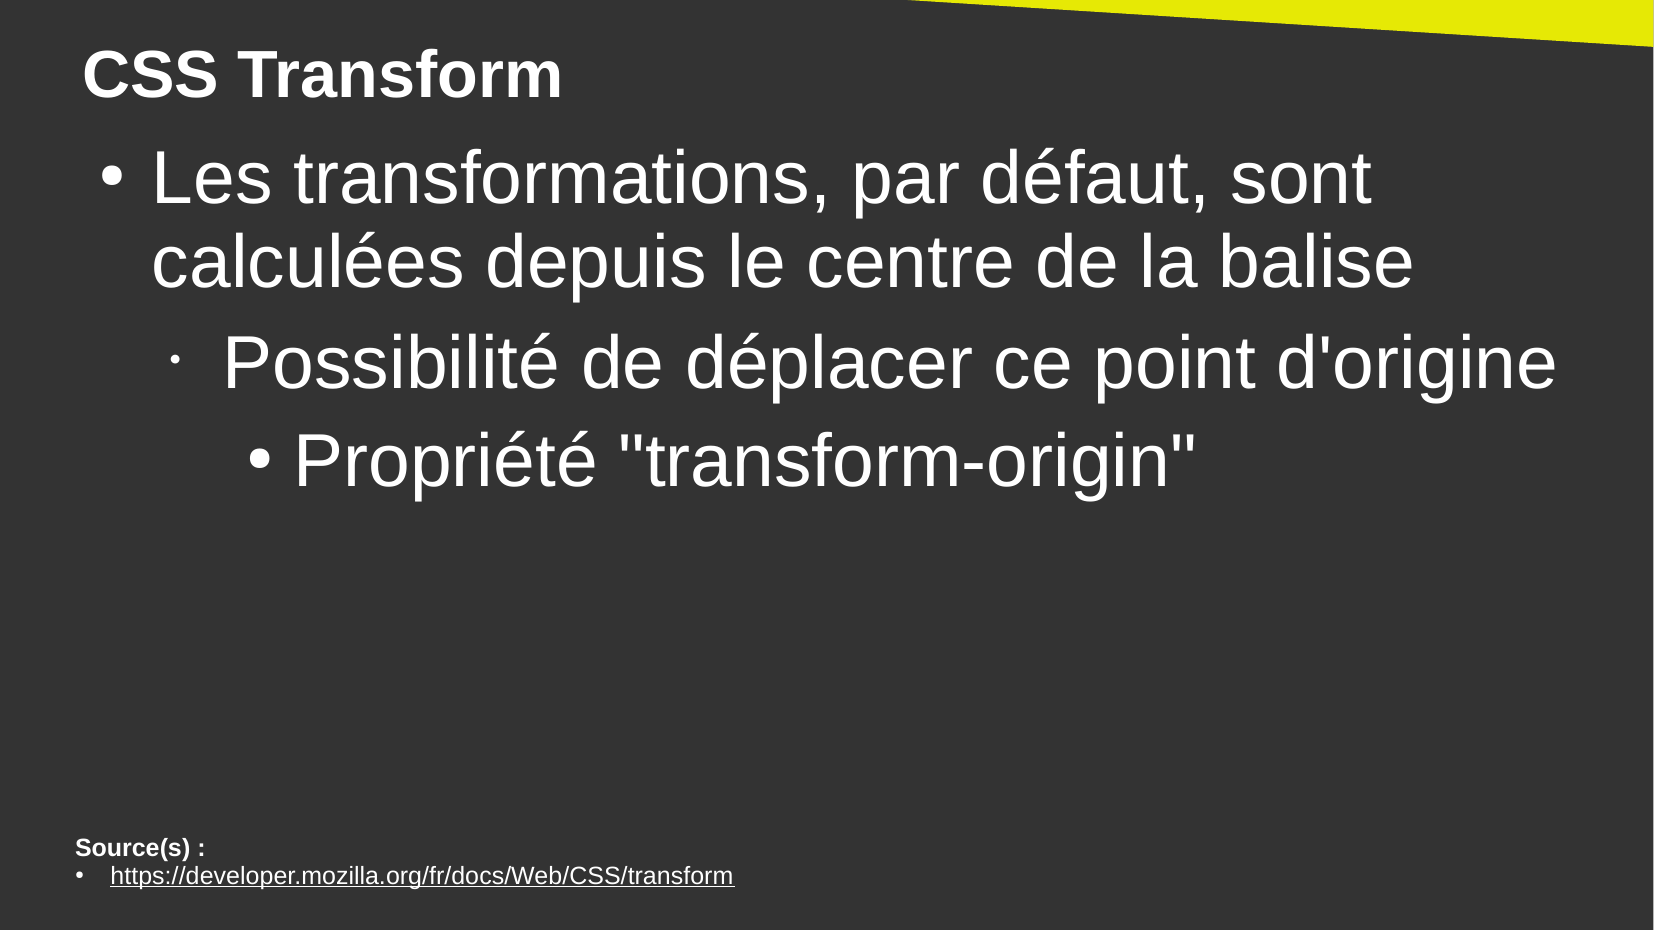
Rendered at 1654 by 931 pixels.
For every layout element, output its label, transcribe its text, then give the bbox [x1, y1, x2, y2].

title CSS Transform [82, 37, 1571, 114]
text_box [907, 0, 1654, 47]
text_box Source(s) : https://developer.mozilla.org/fr/docs/Web/CSS/transform [60, 826, 1546, 898]
list Les transformations, par défaut, sont calculées depuis le centre de la balise Possibilité de déplacer ce point d'origine Propriété "transform-origin" [80, 135, 1620, 733]
